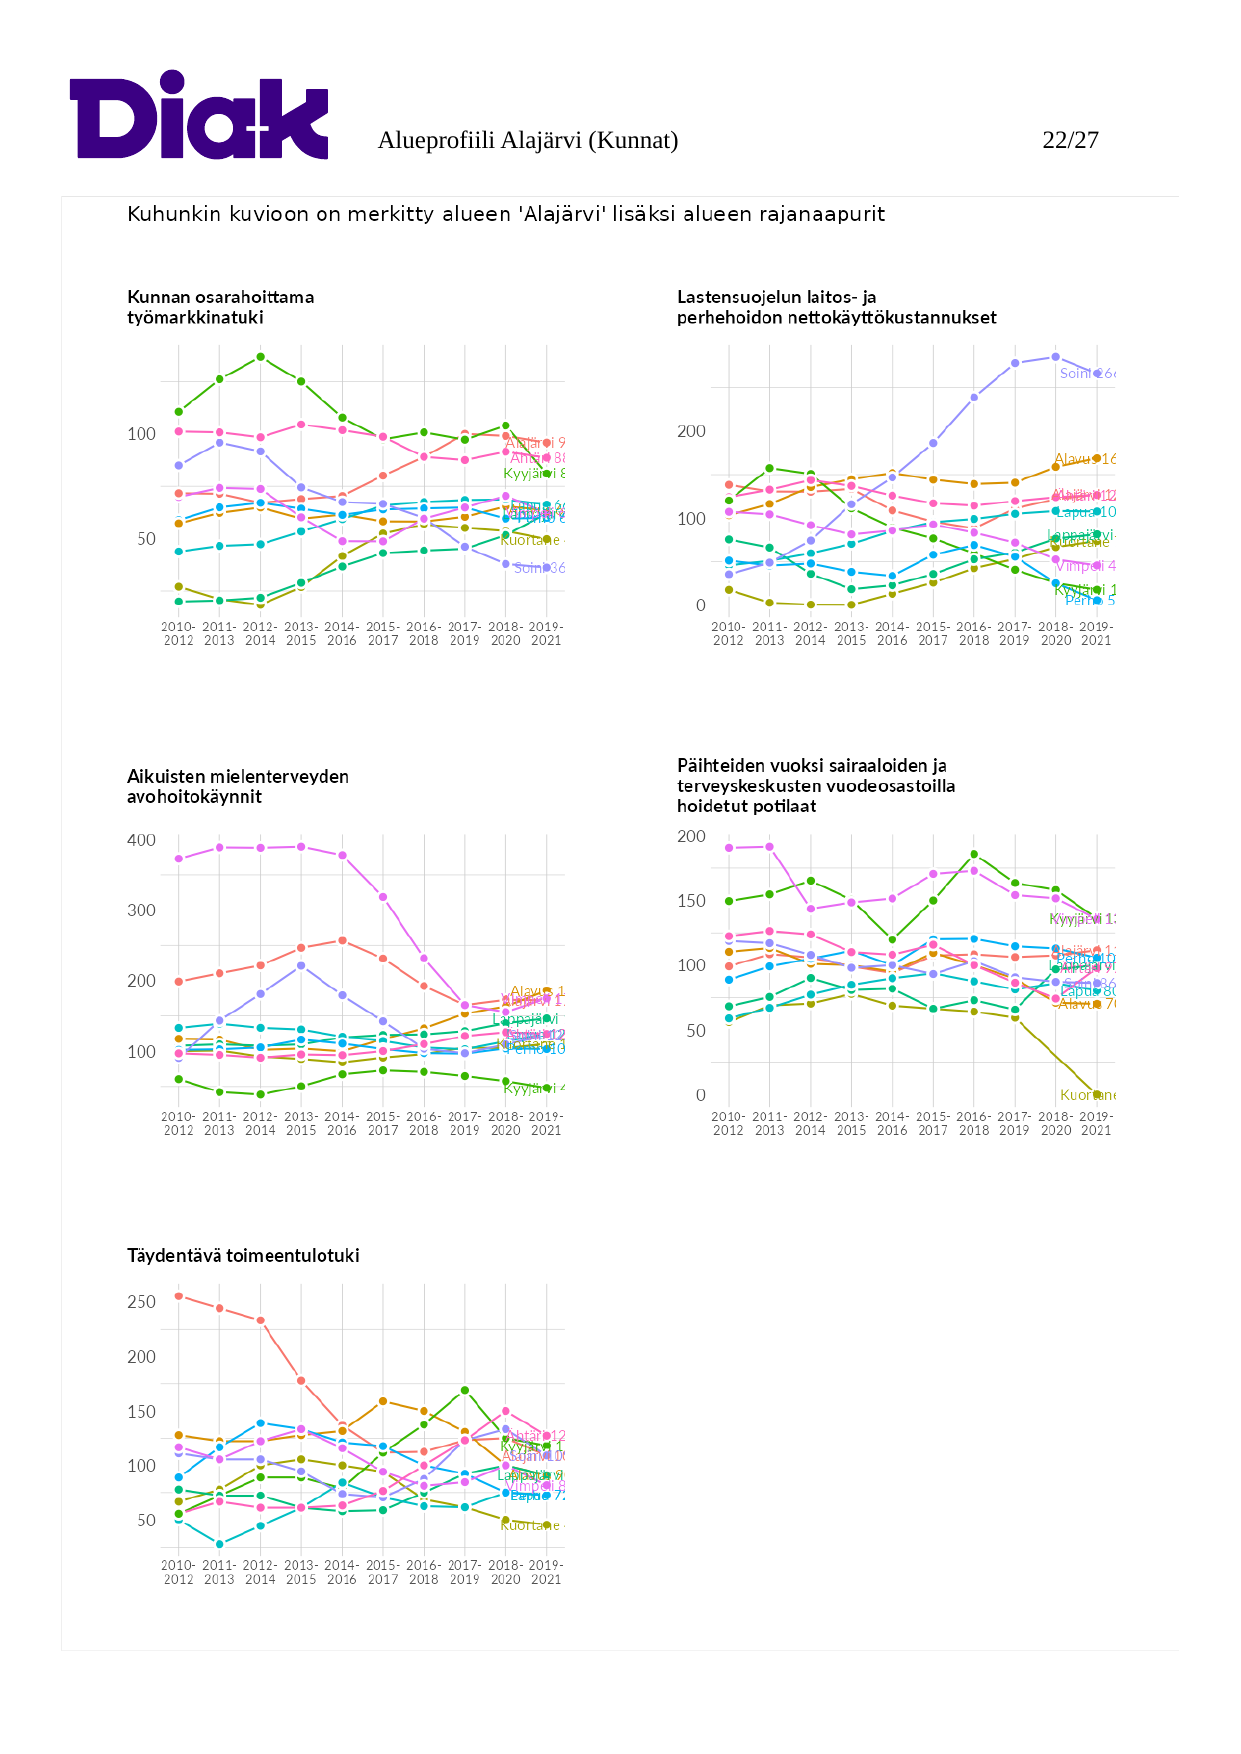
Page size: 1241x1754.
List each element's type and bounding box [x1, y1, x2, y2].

picture [61, 196, 1179, 1651]
